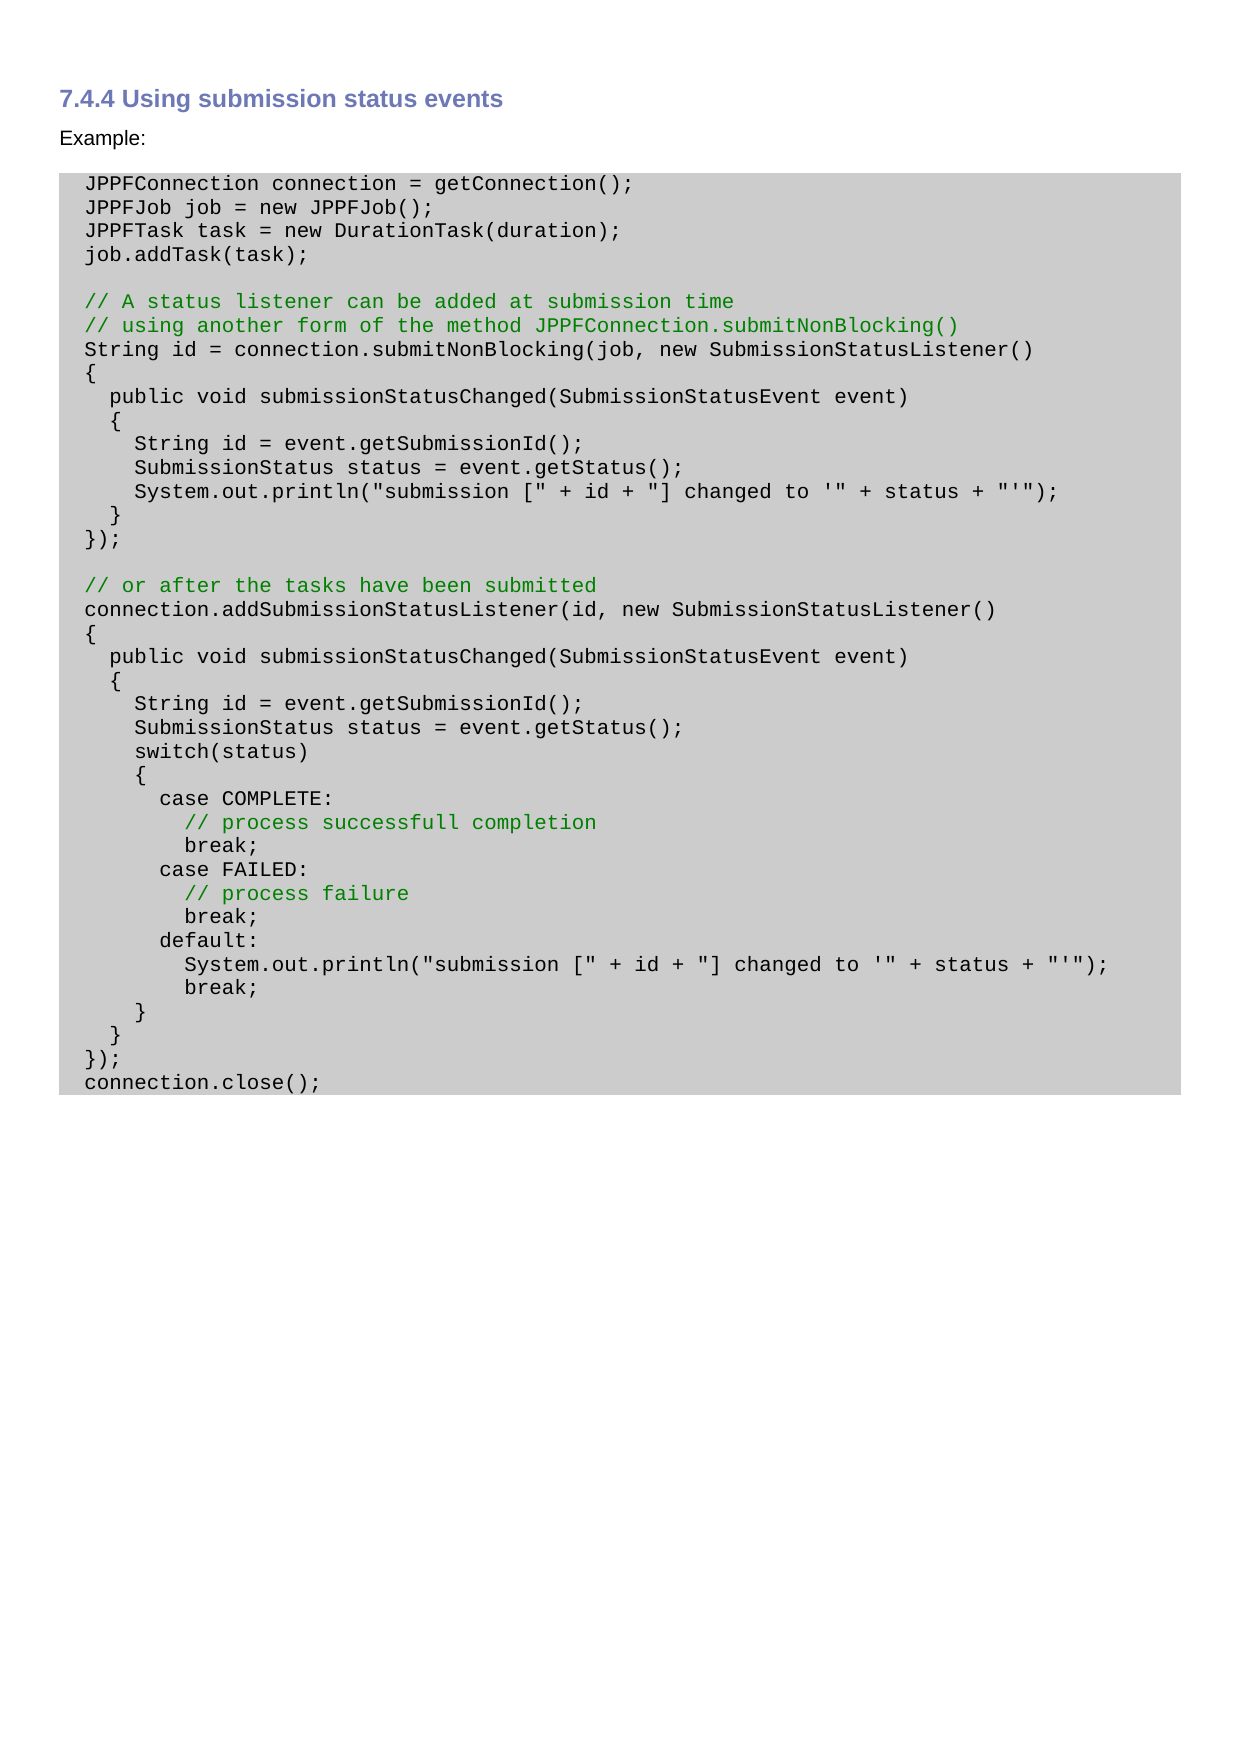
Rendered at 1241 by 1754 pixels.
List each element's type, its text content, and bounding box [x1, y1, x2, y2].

text String id = event.getSubmissionId(); [59, 693, 1181, 717]
text JPPFConnection connection = getConnection(); [59, 173, 1181, 197]
text Example: [59, 125, 1181, 149]
text public void submissionStatusChanged(SubmissionStatusEvent event) [59, 386, 1181, 410]
text String id = connection.submitNonBlocking(job, new SubmissionStatusListener() [59, 339, 1181, 362]
text { [59, 622, 1181, 646]
text } [59, 1024, 1181, 1048]
text { [59, 764, 1181, 788]
text System.out.println("submission [" + id + "] changed to '" + status + "'"); [59, 481, 1181, 504]
text System.out.println("submission [" + id + "] changed to '" + status + "'"); [59, 953, 1181, 977]
text }); [59, 1048, 1181, 1072]
text // A status listener can be added at submission time [59, 291, 1181, 315]
text case COMPLETE: [59, 788, 1181, 812]
text JPPFJob job = new JPPFJob(); [59, 197, 1181, 221]
text // process successfull completion [59, 812, 1181, 835]
text SubmissionStatus status = event.getStatus(); [59, 717, 1181, 741]
text { [59, 670, 1181, 693]
text public void submissionStatusChanged(SubmissionStatusEvent event) [59, 646, 1181, 670]
text break; [59, 977, 1181, 1001]
text // process failure [59, 883, 1181, 906]
text // or after the tasks have been submitted [59, 575, 1181, 599]
text JPPFTask task = new DurationTask(duration); [59, 221, 1181, 244]
text String id = event.getSubmissionId(); [59, 433, 1181, 457]
text connection.addSubmissionStatusListener(id, new SubmissionStatusListener() [59, 599, 1181, 622]
text SubmissionStatus status = event.getStatus(); [59, 457, 1181, 481]
text switch(status) [59, 741, 1181, 764]
text connection.close(); [59, 1072, 1181, 1095]
text // using another form of the method JPPFConnection.submitNonBlocking() [59, 315, 1181, 339]
text job.addTask(task); [59, 244, 1181, 268]
text } [59, 504, 1181, 528]
text break; [59, 835, 1181, 859]
text } [59, 1001, 1181, 1024]
text { [59, 362, 1181, 386]
subtitle Using submission status events [59, 84, 1181, 113]
text default: [59, 930, 1181, 953]
text case FAILED: [59, 859, 1181, 883]
text }); [59, 528, 1181, 552]
text { [59, 410, 1181, 433]
text break; [59, 906, 1181, 930]
